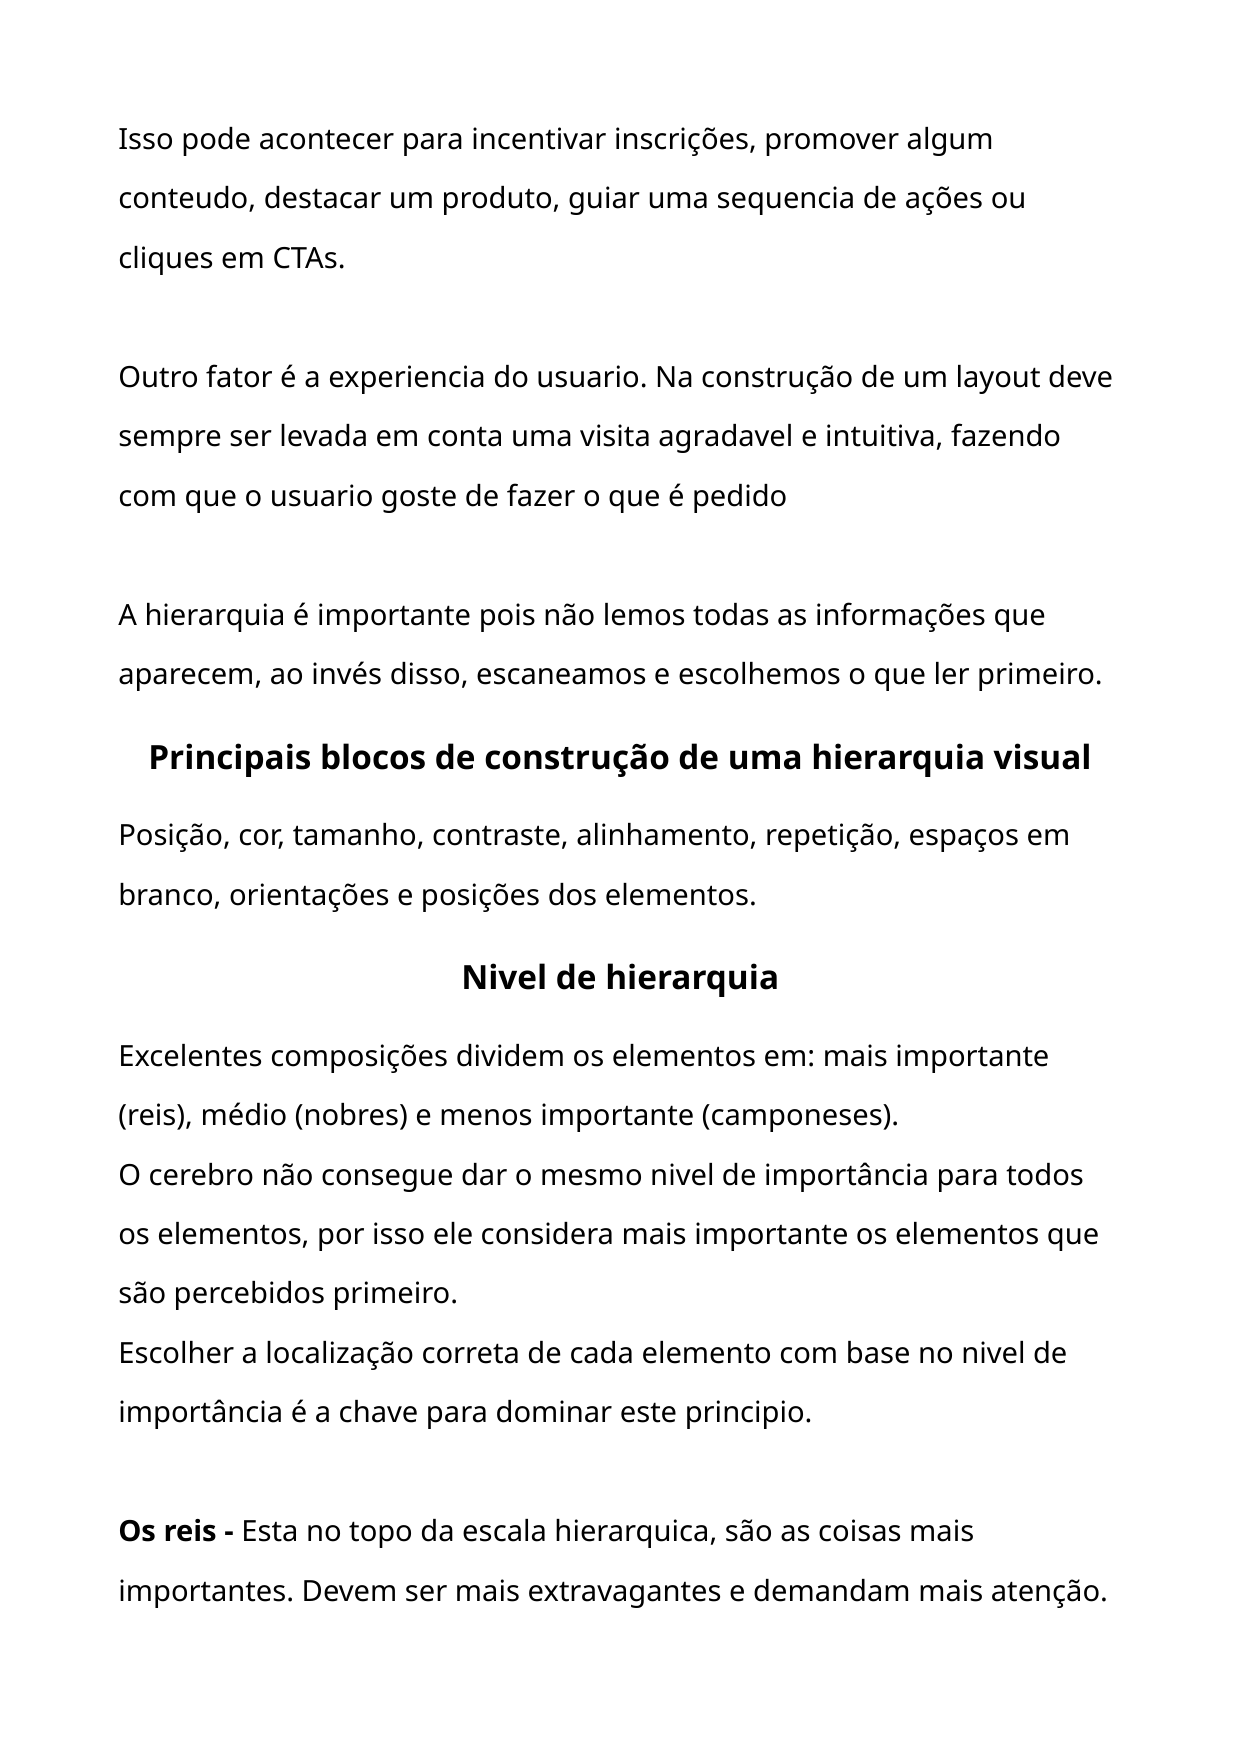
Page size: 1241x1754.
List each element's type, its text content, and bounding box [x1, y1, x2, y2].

text A hierarquia é importante pois não lemos todas as informações que aparecem, ao invés disso, escaneamos e escolhemos o que ler primeiro. [118, 594, 1122, 693]
text O cerebro não consegue dar o mesmo nivel de importância para todos os elementos, por isso ele considera mais importante os elementos que são percebidos primeiro. [118, 1154, 1122, 1312]
text Outro fator é a experiencia do usuario. Na construção de um layout deve sempre ser levada em conta uma visita agradavel e intuitiva, fazendo com que o usuario goste de fazer o que é pedido [118, 356, 1122, 515]
subtitle Principais blocos de construção de uma hierarquia visual [118, 734, 1122, 779]
subtitle Nivel de hierarquia [118, 954, 1122, 999]
text Os reis - Esta no topo da escala hierarquica, são as coisas mais importantes. Devem ser mais extravagantes e demandam mais atenção. [118, 1511, 1122, 1610]
text Escolher a localização correta de cada elemento com base no nivel de importância é a chave para dominar este principio. [118, 1332, 1122, 1431]
text Isso pode acontecer para incentivar inscrições, promover algum conteudo, destacar um produto, guiar uma sequencia de ações ou cliques em CTAs. [118, 118, 1122, 277]
text Posição, cor, tamanho, contraste, alinhamento, repetição, espaços em branco, orientações e posições dos elementos. [118, 814, 1122, 913]
text Excelentes composições dividem os elementos em: mais importante (reis), médio (nobres) e menos importante (camponeses). [118, 1035, 1122, 1134]
